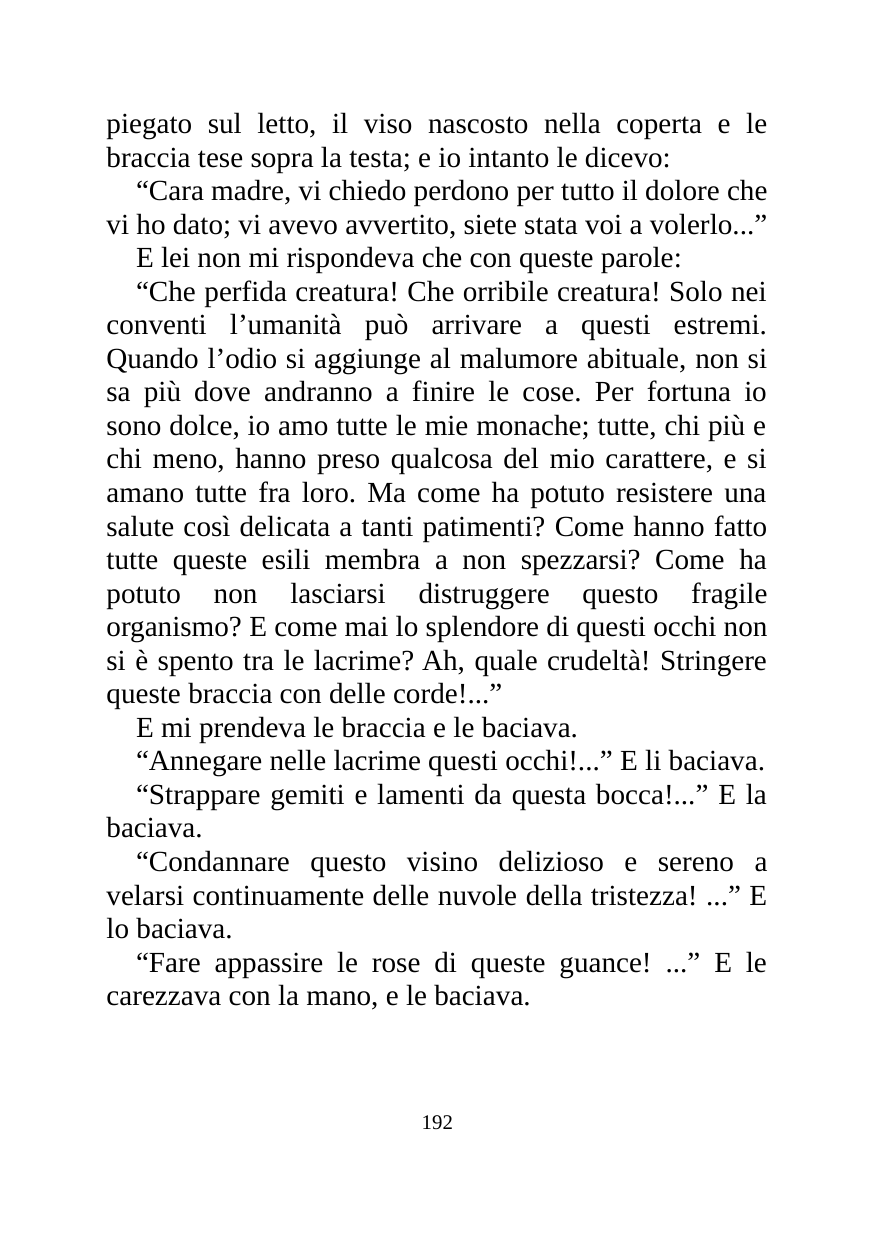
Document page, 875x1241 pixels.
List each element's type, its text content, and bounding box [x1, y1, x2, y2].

text “Condannare questo visino delizioso e sereno a velarsi continuamente delle nuvole della tristezza! ...” E lo baciava. [106, 844, 768, 945]
text E mi prendeva le braccia e le baciava. [106, 710, 768, 743]
text piegato sul letto, il viso nascosto nella coperta e le braccia tese sopra la testa; e io intanto le dicevo: [106, 106, 768, 173]
text E lei non mi rispondeva che con queste parole: [106, 240, 768, 274]
text “Che perfida creatura! Che orribile creatura! Solo nei conventi l’umanità può arrivare a questi estremi. Quando l’odio si aggiunge al malumore abituale, non si sa più dove andranno a finire le cose. Per fortuna io sono dolce, io amo tutte le mie monache; tutte, chi più e chi meno, hanno preso qualcosa del mio carattere, e si amano tutte fra loro. Ma come ha potuto resistere una salute così delicata a tanti patimenti? Come hanno fatto tutte queste esili membra a non spezzarsi? Come ha potuto non lasciarsi distruggere questo fragile organismo? E come mai lo splendore di questi occhi non si è spento tra le lacrime? Ah, quale crudeltà! Stringere queste braccia con delle corde!...” [106, 274, 768, 710]
text “Strappare gemiti e lamenti da questa bocca!...” E la baciava. [106, 777, 768, 844]
text “Fare appassire le rose di queste guance! ...” E le carezzava con la mano, e le baciava. [106, 945, 768, 1012]
text “Cara madre, vi chiedo perdono per tutto il dolore che vi ho dato; vi avevo avvertito, siete stata voi a volerlo...” [106, 173, 768, 240]
text “Annegare nelle lacrime questi occhi!...” E li baciava. [106, 743, 768, 777]
